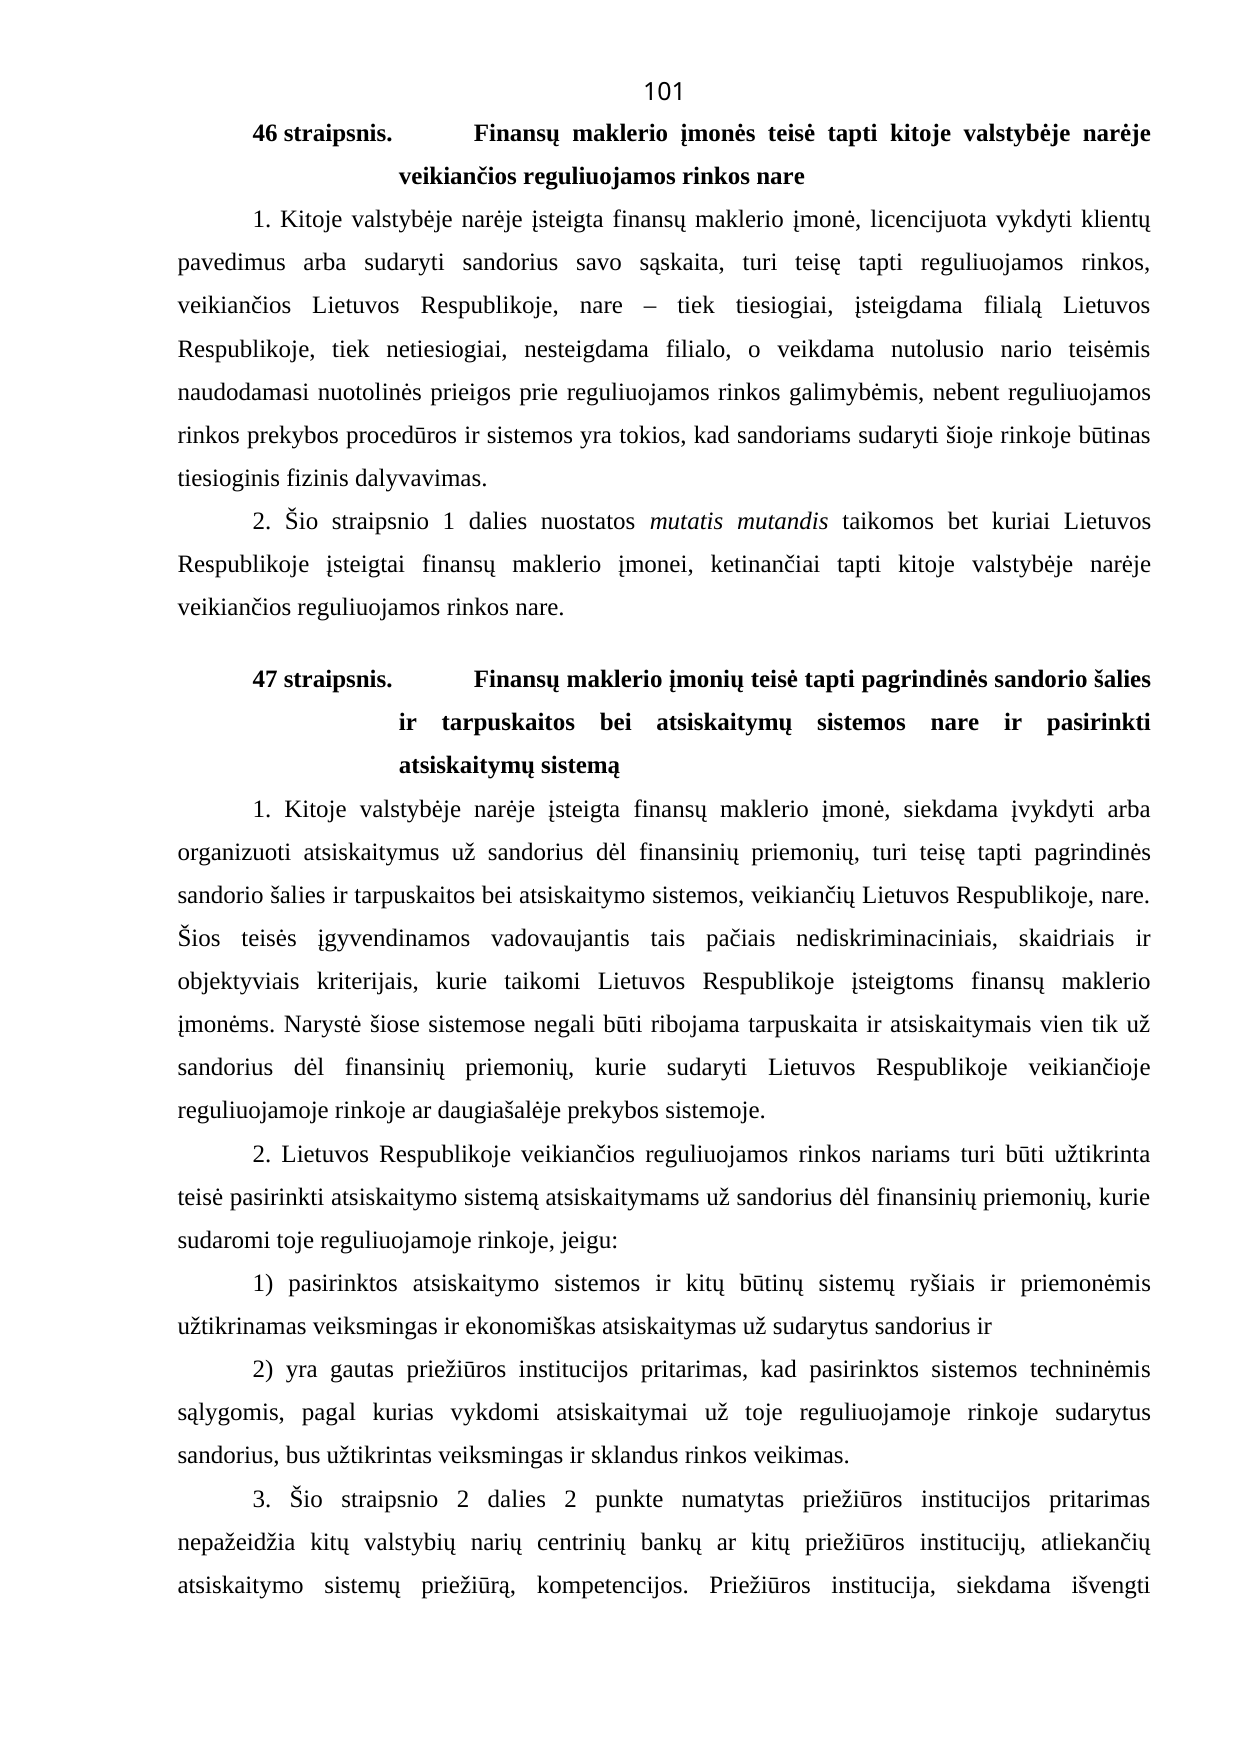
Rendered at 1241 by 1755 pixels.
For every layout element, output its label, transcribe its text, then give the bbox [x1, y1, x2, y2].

text 2) yra gautas priežiūros institucijos pritarimas, kad pasirinktos sistemos techninėmis sąlygomis, pagal kurias vykdomi atsiskaitymai už toje reguliuojamoje rinkoje sudarytus sandorius, bus užtikrintas veiksmingas ir sklandus rinkos veikimas. [177, 1354, 1152, 1469]
text 1. Kitoje valstybėje narėje įsteigta finansų maklerio įmonė, siekdama įvykdyti arba organizuoti atsiskaitymus už sandorius dėl finansinių priemonių, turi teisę tapti pagrindinės sandorio šalies ir tarpuskaitos bei atsiskaitymo sistemos, veikiančių Lietuvos Respublikoje, nare. Šios teisės įgyvendinamos vadovaujantis tais pačiais nediskriminaciniais, skaidriais ir objektyviais kriterijais, kurie taikomi Lietuvos Respublikoje įsteigtoms finansų maklerio įmonėms. Narystė šiose sistemose negali būti ribojama tarpuskaita ir atsiskaitymais vien tik už sandorius dėl finansinių priemonių, kurie sudaryti Lietuvos Respublikoje veikiančioje reguliuojamoje rinkoje ar daugiašalėje prekybos sistemoje. [177, 794, 1152, 1124]
text 2. Lietuvos Respublikoje veikiančios reguliuojamos rinkos nariams turi būti užtikrinta teisė pasirinkti atsiskaitymo sistemą atsiskaitymams už sandorius dėl finansinių priemonių, kurie sudaromi toje reguliuojamoje rinkoje, jeigu: [177, 1139, 1152, 1254]
text 46 straipsnis. Finansų maklerio įmonės teisė tapti kitoje valstybėje narėje veikiančios reguliuojamos rinkos nare [252, 118, 1152, 190]
text 3. Šio straipsnio 2 dalies 2 punkte numatytas priežiūros institucijos pritarimas nepažeidžia kitų valstybių narių centrinių bankų ar kitų priežiūros institucijų, atliekančių atsiskaitymo sistemų priežiūrą, kompetencijos. Priežiūros institucija, siekdama išvengti [177, 1484, 1152, 1599]
text 47 straipsnis. Finansų maklerio įmonių teisė tapti pagrindinės sandorio šalies ir tarpuskaitos bei atsiskaitymų sistemos nare ir pasirinkti atsiskaitymų sistemą [252, 664, 1152, 779]
text 1. Kitoje valstybėje narėje įsteigta finansų maklerio įmonė, licencijuota vykdyti klientų pavedimus arba sudaryti sandorius savo sąskaita, turi teisę tapti reguliuojamos rinkos, veikiančios Lietuvos Respublikoje, nare – tiek tiesiogiai, įsteigdama filialą Lietuvos Respublikoje, tiek netiesiogiai, nesteigdama filialo, o veikdama nutolusio nario teisėmis naudodamasi nuotolinės prieigos prie reguliuojamos rinkos galimybėmis, nebent reguliuojamos rinkos prekybos procedūros ir sistemos yra tokios, kad sandoriams sudaryti šioje rinkoje būtinas tiesioginis fizinis dalyvavimas. [177, 204, 1152, 492]
text 2. Šio straipsnio 1 dalies nuostatos mutatis mutandis taikomos bet kuriai Lietuvos Respublikoje įsteigtai finansų maklerio įmonei, ketinančiai tapti kitoje valstybėje narėje veikiančios reguliuojamos rinkos nare. [177, 506, 1152, 621]
text 1) pasirinktos atsiskaitymo sistemos ir kitų būtinų sistemų ryšiais ir priemonėmis užtikrinamas veiksmingas ir ekonomiškas atsiskaitymas už sudarytus sandorius ir [177, 1268, 1152, 1340]
